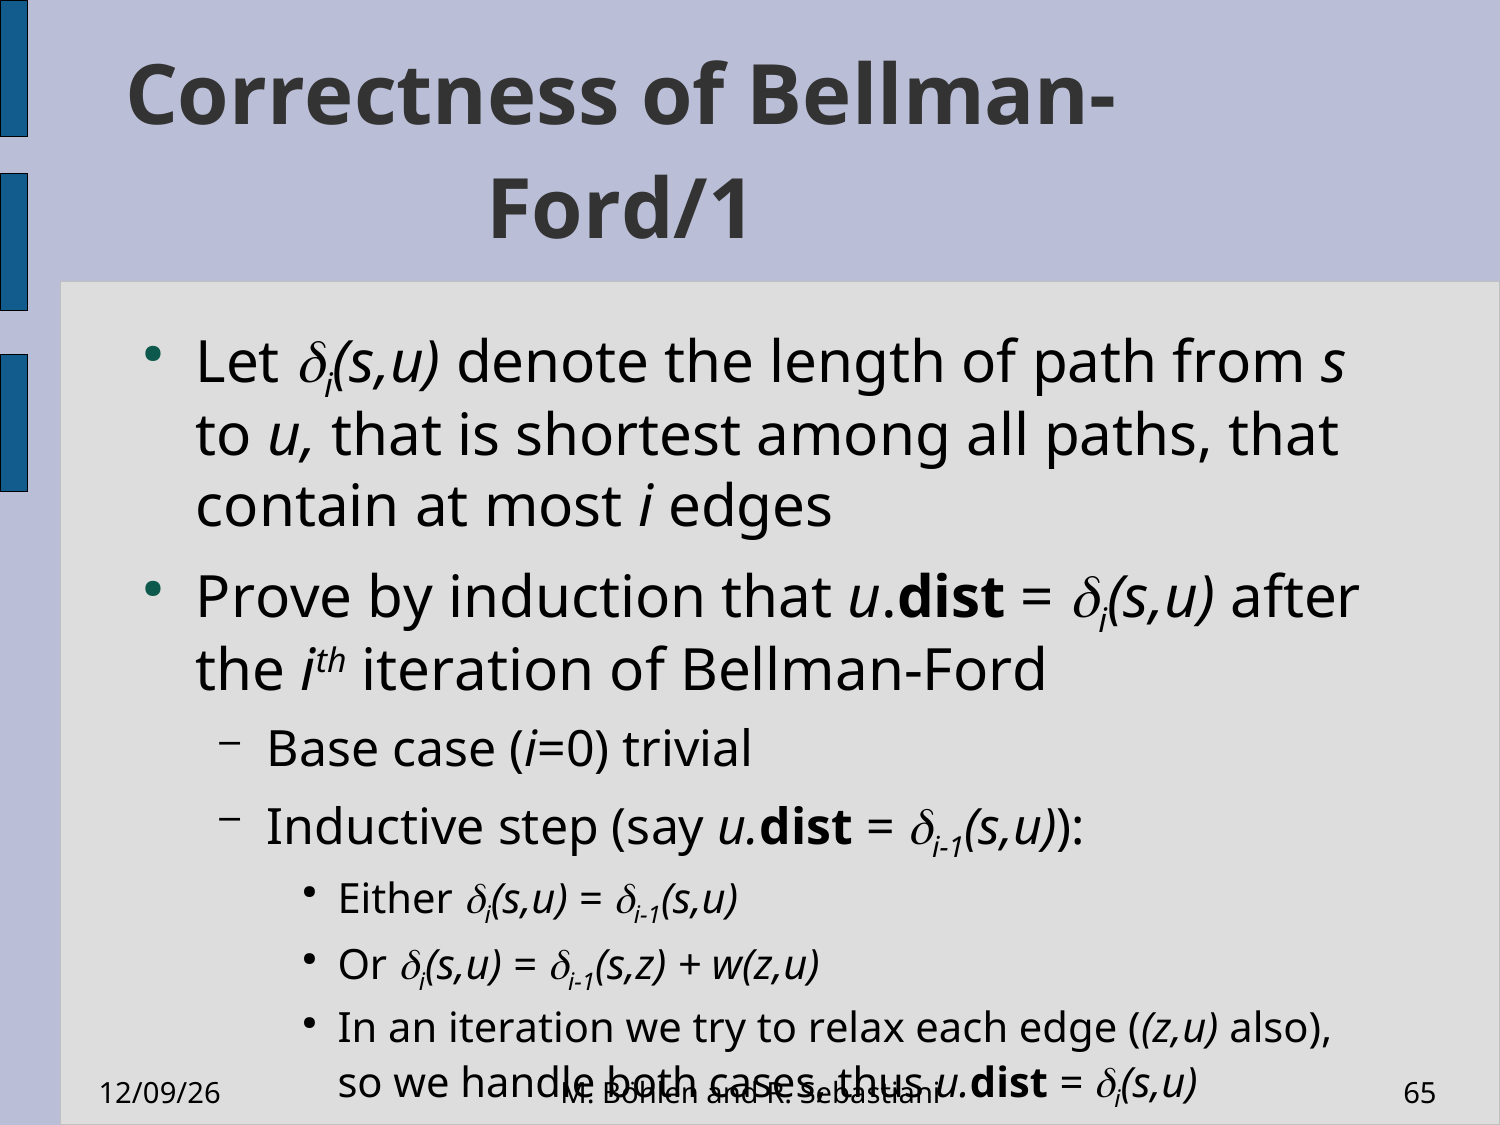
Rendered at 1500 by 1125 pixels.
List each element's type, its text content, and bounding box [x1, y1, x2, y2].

title Correctness of Bellman-Ford/1 [110, 67, 1392, 271]
list Let i(s,u) denote the length of path from s to u, that is shortest among all paths, that contain at most i edges Prove by induction that u.dist = i(s,u) after the ith iteration of Bellman-Ford Base case (i=0) trivial Inductive step (say u.dist = i-1(s,u)): Either i(s,u) = i-1(s,u) Or i(s,u) = i-1(s,z) + w(z,u) In an iteration we try to relax each edge ((z,u) also), so we handle both cases, thus u.dist = i(s,u) [110, 312, 1392, 1121]
